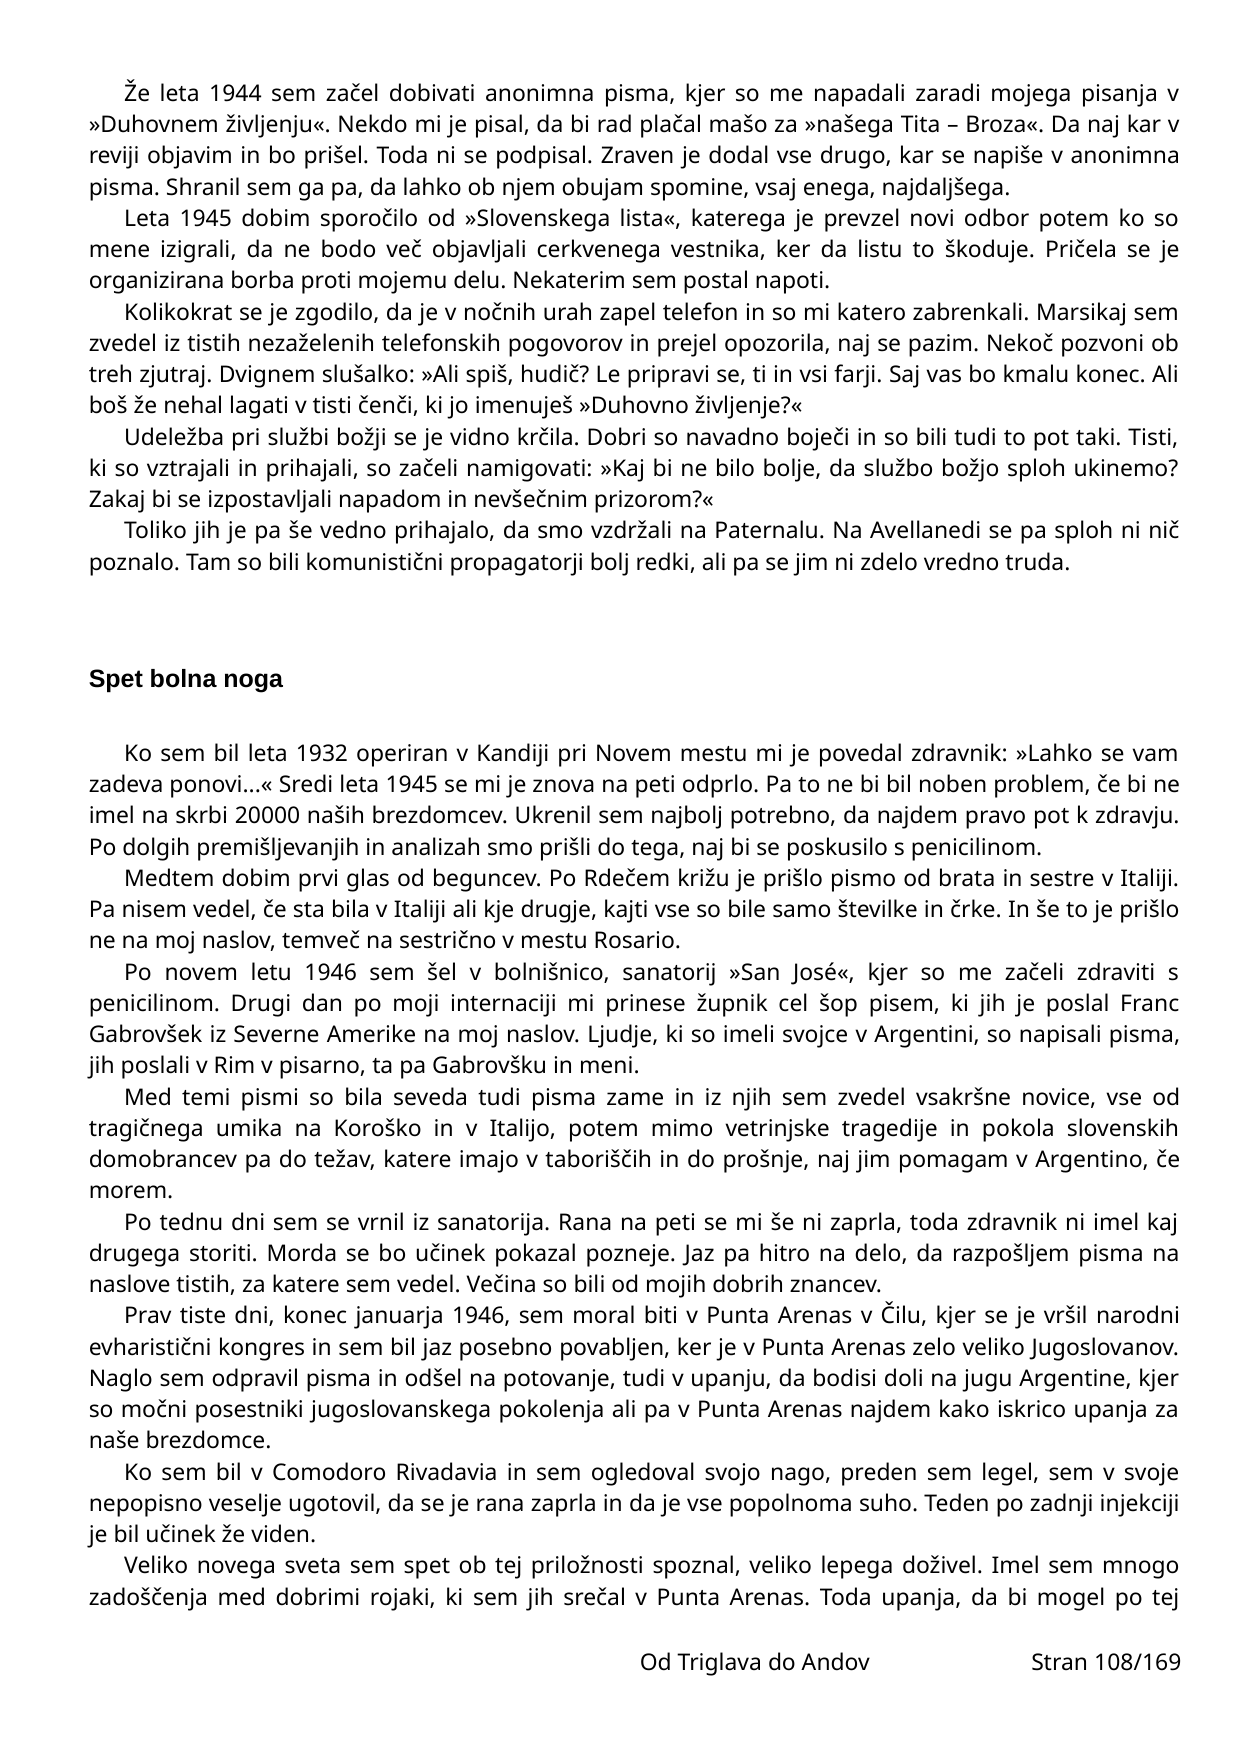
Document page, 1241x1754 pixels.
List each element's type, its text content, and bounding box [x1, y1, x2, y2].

text Udeležba pri službi božji se je vidno krčila. Dobri so navadno boječi in so bili tudi to pot taki. Tisti, ki so vztrajali in prihajali, so začeli namigovati: »Kaj bi ne bilo bolje, da službo božjo sploh ukinemo? Zakaj bi se izpostavljali napadom in nevšečnim prizorom?« [88, 421, 1181, 514]
text Že leta 1944 sem začel dobivati anonimna pisma, kjer so me napadali zaradi mojega pisanja v »Duhovnem življenju«. Nekdo mi je pisal, da bi rad plačal mašo za »našega Tita – Broza«. Da naj kar v reviji objavim in bo prišel. Toda ni se podpisal. Zraven je dodal vse drugo, kar se napiše v anonimna pisma. Shranil sem ga pa, da lahko ob njem obujam spomine, vsaj enega, najdaljšega. [88, 77, 1181, 202]
subtitle Spet bolna noga [88, 664, 1181, 693]
text Medtem dobim prvi glas od beguncev. Po Rdečem križu je prišlo pismo od brata in sestre v Italiji. Pa nisem vedel, če sta bila v Italiji ali kje drugje, kajti vse so bile samo številke in črke. In še to je prišlo ne na moj naslov, temveč na sestrično v mestu Rosario. [88, 862, 1181, 956]
text Ko sem bil v Comodoro Rivadavia in sem ogledoval svojo nago, preden sem legel, sem v svoje nepopisno veselje ugotovil, da se je rana zaprla in da je vse popolnoma suho. Teden po zadnji injekciji je bil učinek že viden. [88, 1456, 1181, 1549]
text Prav tiste dni, konec januarja 1946, sem moral biti v Punta Arenas v Čilu, kjer se je vršil narodni evharistični kongres in sem bil jaz posebno povabljen, ker je v Punta Arenas zelo veliko Jugoslovanov. Naglo sem odpravil pisma in odšel na potovanje, tudi v upanju, da bodisi doli na jugu Argentine, kjer so močni posestniki jugoslovanskega pokolenja ali pa v Punta Arenas najdem kako iskrico upanja za naše brezdomce. [88, 1299, 1181, 1456]
text Kolikokrat se je zgodilo, da je v nočnih urah zapel telefon in so mi katero zabrenkali. Marsikaj sem zvedel iz tistih nezaželenih telefonskih pogovorov in prejel opozorila, naj se pazim. Nekoč pozvoni ob treh zjutraj. Dvignem slušalko: »Ali spiš, hudič? Le pripravi se, ti in vsi farji. Saj vas bo kmalu konec. Ali boš že nehal lagati v tisti čenči, ki jo imenuješ »Duhovno življenje?« [88, 296, 1181, 421]
text Toliko jih je pa še vedno prihajalo, da smo vzdržali na Paternalu. Na Avellanedi se pa sploh ni nič poznalo. Tam so bili komunistični propagatorji bolj redki, ali pa se jim ni zdelo vredno truda. [88, 514, 1181, 577]
text Leta 1945 dobim sporočilo od »Slovenskega lista«, katerega je prevzel novi odbor potem ko so mene izigrali, da ne bodo več objavljali cerkvenega vestnika, ker da listu to škoduje. Pričela se je organizirana borba proti mojemu delu. Nekaterim sem postal napoti. [88, 202, 1181, 296]
text Po tednu dni sem se vrnil iz sanatorija. Rana na peti se mi še ni zaprla, toda zdravnik ni imel kaj drugega storiti. Morda se bo učinek pokazal pozneje. Jaz pa hitro na delo, da razpošljem pisma na naslove tistih, za katere sem vedel. Večina so bili od mojih dobrih znancev. [88, 1206, 1181, 1299]
text Ko sem bil leta 1932 operiran v Kandiji pri Novem mestu mi je povedal zdravnik: »Lahko se vam zadeva ponovi...« Sredi leta 1945 se mi je znova na peti odprlo. Pa to ne bi bil noben problem, če bi ne imel na skrbi 20000 naših brezdomcev. Ukrenil sem najbolj potrebno, da najdem pravo pot k zdravju. Po dolgih premišljevanjih in analizah smo prišli do tega, naj bi se poskusilo s penicilinom. [88, 737, 1181, 862]
text Med temi pismi so bila seveda tudi pisma zame in iz njih sem zvedel vsakršne novice, vse od tragičnega umika na Koroško in v Italijo, potem mimo vetrinjske tragedije in pokola slovenskih domobrancev pa do težav, katere imajo v taboriščih in do prošnje, naj jim pomagam v Argentino, če morem. [88, 1081, 1181, 1206]
text Veliko novega sveta sem spet ob tej priložnosti spoznal, veliko lepega doživel. Imel sem mnogo zadoščenja med dobrimi rojaki, ki sem jih srečal v Punta Arenas. Toda upanja, da bi mogel po tej [88, 1549, 1181, 1612]
text Po novem letu 1946 sem šel v bolnišnico, sanatorij »San José«, kjer so me začeli zdraviti s penicilinom. Drugi dan po moji internaciji mi prinese župnik cel šop pisem, ki jih je poslal Franc Gabrovšek iz Severne Amerike na moj naslov. Ljudje, ki so imeli svojce v Argentini, so napisali pisma, jih poslali v Rim v pisarno, ta pa Gabrovšku in meni. [88, 956, 1181, 1081]
